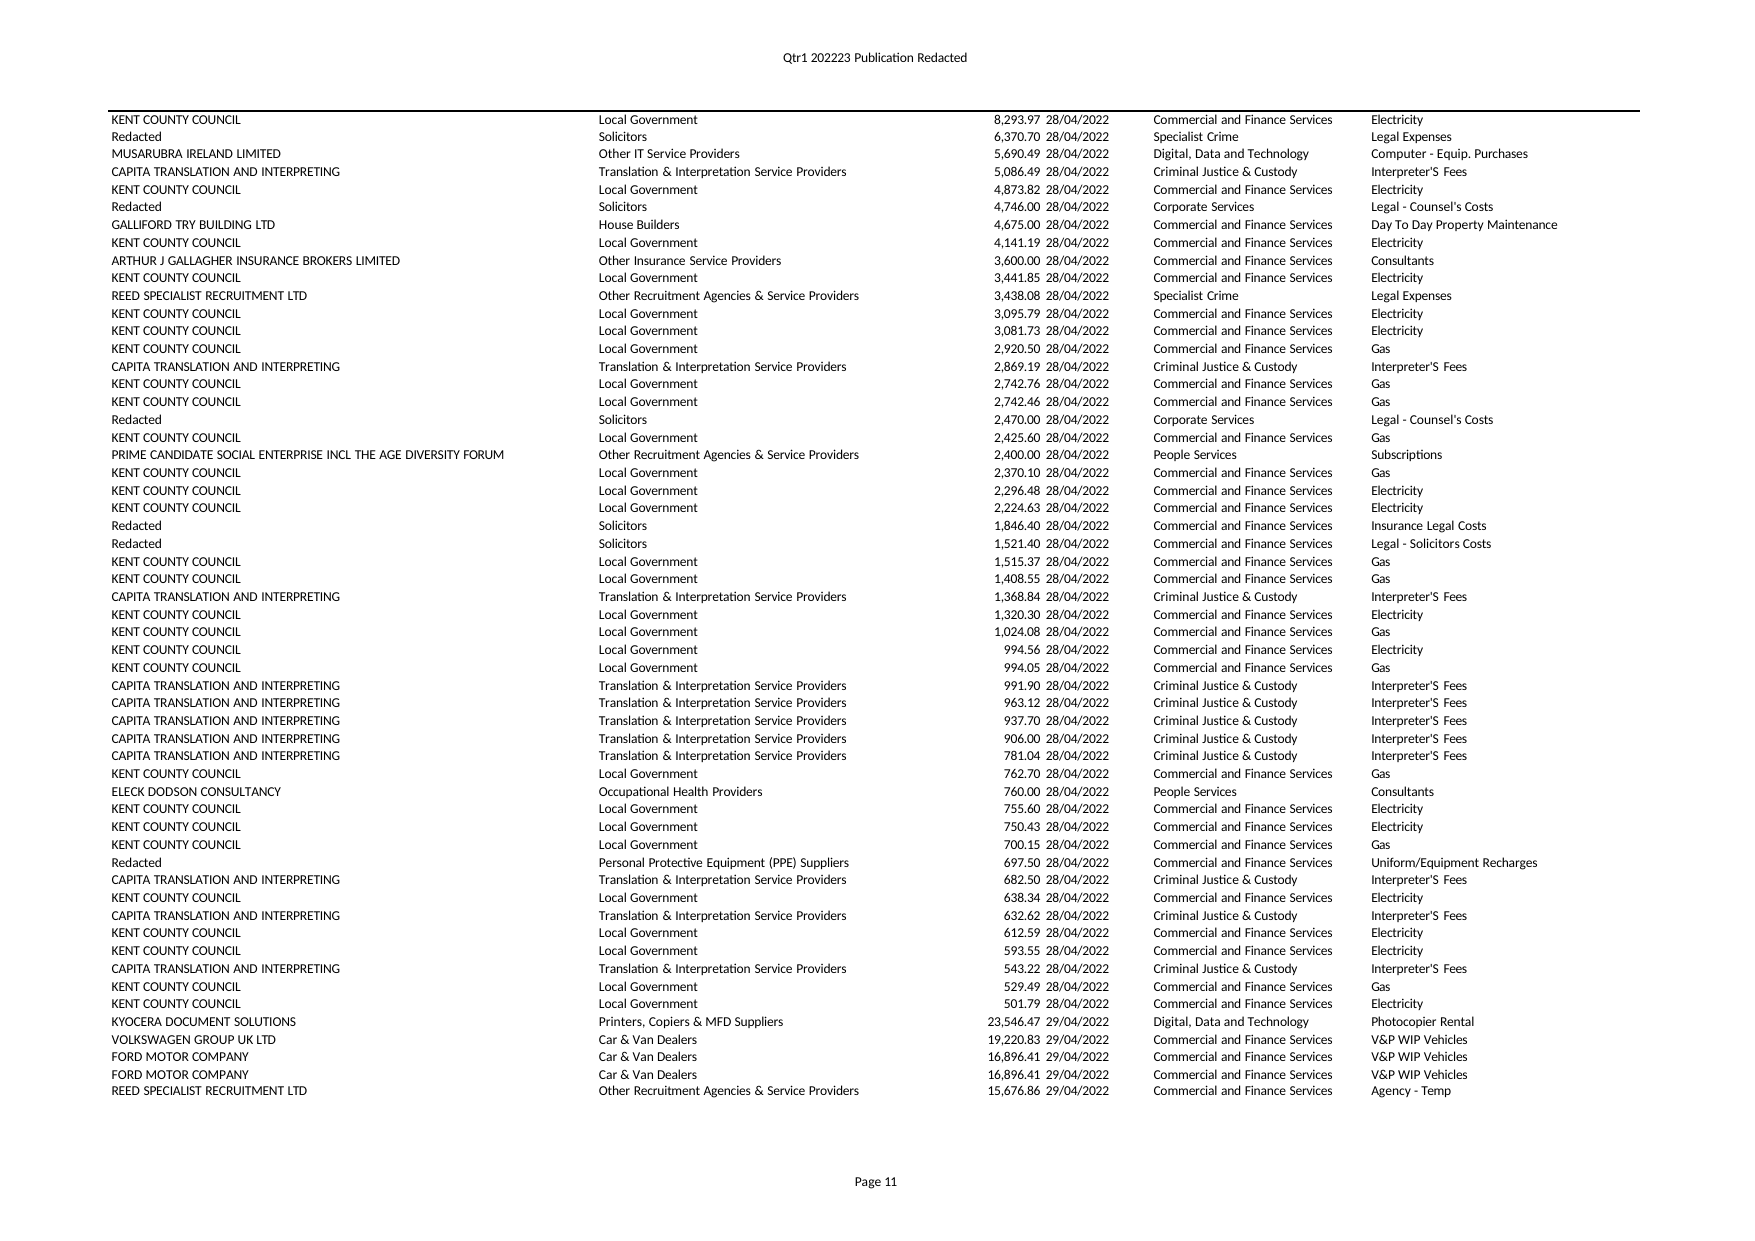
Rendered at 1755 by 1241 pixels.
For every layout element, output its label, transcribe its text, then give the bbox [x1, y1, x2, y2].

table_cell 28/04/2022 [1043, 571, 1150, 589]
table_cell 28/04/2022 [1043, 164, 1150, 182]
table_cell 2,400.00 [960, 447, 1042, 465]
table_cell Commercial and Finance Services [1150, 766, 1368, 784]
table_cell Other Insurance Service Providers [596, 253, 960, 270]
table_cell Electricity [1368, 323, 1640, 341]
table_cell 28/04/2022 [1043, 394, 1150, 412]
table_cell 529.49 [960, 979, 1042, 996]
table_cell Electricity [1368, 112, 1640, 128]
table_cell 1,846.40 [960, 518, 1042, 536]
table_cell Gas [1368, 660, 1640, 677]
table_cell Translation & Interpretation Service Providers [596, 731, 960, 748]
table_cell Interpreter'S Fees [1368, 713, 1640, 731]
table_cell 2,742.76 [960, 376, 1042, 394]
table_cell 1,515.37 [960, 554, 1042, 571]
table_cell Gas [1368, 571, 1640, 589]
table_cell Criminal Justice & Custody [1150, 748, 1368, 766]
table_cell Commercial and Finance Services [1150, 1085, 1368, 1100]
table_cell Criminal Justice & Custody [1150, 713, 1368, 731]
table_cell Photocopier Rental [1368, 1014, 1640, 1032]
table_cell 781.04 [960, 748, 1042, 766]
table_cell Gas [1368, 979, 1640, 996]
table_cell 28/04/2022 [1043, 146, 1150, 164]
table_cell Gas [1368, 837, 1640, 854]
table_cell Solicitors [596, 199, 960, 217]
table_cell Interpreter'S Fees [1368, 678, 1640, 695]
table_cell Criminal Justice & Custody [1150, 589, 1368, 607]
table_cell 28/04/2022 [1043, 270, 1150, 288]
table_cell 28/04/2022 [1043, 465, 1150, 483]
table_cell Translation & Interpretation Service Providers [596, 908, 960, 925]
table_cell Commercial and Finance Services [1150, 607, 1368, 624]
table_cell Interpreter'S Fees [1368, 359, 1640, 376]
table_cell Other IT Service Providers [596, 146, 960, 164]
table_cell Commercial and Finance Services [1150, 430, 1368, 447]
table_cell Interpreter'S Fees [1368, 589, 1640, 607]
table_cell Local Government [596, 925, 960, 943]
table_cell 28/04/2022 [1043, 766, 1150, 784]
table_cell 29/04/2022 [1043, 1049, 1150, 1067]
table_cell KENT COUNTY COUNCIL [108, 571, 596, 589]
table_cell KENT COUNTY COUNCIL [108, 801, 596, 819]
table_cell 28/04/2022 [1043, 872, 1150, 890]
table_cell Insurance Legal Costs [1368, 518, 1640, 536]
table_cell Electricity [1368, 801, 1640, 819]
table_cell 750.43 [960, 819, 1042, 837]
table_cell KENT COUNTY COUNCIL [108, 925, 596, 943]
table_cell 682.50 [960, 872, 1042, 890]
table_cell Printers, Copiers & MFD Suppliers [596, 1014, 960, 1032]
table_cell Local Government [596, 483, 960, 500]
table_cell 5,690.49 [960, 146, 1042, 164]
table_cell Solicitors [596, 412, 960, 429]
table_cell Translation & Interpretation Service Providers [596, 359, 960, 376]
table_cell Interpreter'S Fees [1368, 908, 1640, 925]
table_cell Gas [1368, 376, 1640, 394]
table_cell CAPITA TRANSLATION AND INTERPRETING [108, 678, 596, 695]
table_cell Car & Van Dealers [596, 1032, 960, 1049]
table_cell 3,095.79 [960, 306, 1042, 323]
table_cell 3,081.73 [960, 323, 1042, 341]
table_cell 28/04/2022 [1043, 837, 1150, 854]
table_cell 28/04/2022 [1043, 341, 1150, 359]
table_cell Local Government [596, 624, 960, 642]
table_cell KENT COUNTY COUNCIL [108, 890, 596, 908]
table_cell Local Government [596, 801, 960, 819]
table_cell House Builders [596, 217, 960, 235]
table_cell Electricity [1368, 483, 1640, 500]
table_cell Local Government [596, 837, 960, 854]
table_cell KENT COUNTY COUNCIL [108, 270, 596, 288]
table_cell Commercial and Finance Services [1150, 925, 1368, 943]
table_cell Local Government [596, 394, 960, 412]
table_cell Electricity [1368, 306, 1640, 323]
table_cell 638.34 [960, 890, 1042, 908]
table_cell Electricity [1368, 182, 1640, 199]
table_cell 543.22 [960, 961, 1042, 978]
table_cell KENT COUNTY COUNCIL [108, 642, 596, 660]
table_cell KENT COUNTY COUNCIL [108, 766, 596, 784]
table_cell 3,438.08 [960, 288, 1042, 306]
table_cell KENT COUNTY COUNCIL [108, 660, 596, 677]
table_cell 4,873.82 [960, 182, 1042, 199]
table_cell Criminal Justice & Custody [1150, 164, 1368, 182]
table_cell 28/04/2022 [1043, 819, 1150, 837]
table_cell FORD MOTOR COMPANY [108, 1049, 596, 1067]
table_cell Local Government [596, 642, 960, 660]
table_cell 28/04/2022 [1043, 412, 1150, 429]
table_cell REED SPECIALIST RECRUITMENT LTD [108, 288, 596, 306]
table_cell 28/04/2022 [1043, 642, 1150, 660]
table_cell 28/04/2022 [1043, 855, 1150, 872]
table_cell 2,742.46 [960, 394, 1042, 412]
table_cell 3,441.85 [960, 270, 1042, 288]
table_cell Gas [1368, 465, 1640, 483]
table_cell Gas [1368, 430, 1640, 447]
table_cell 28/04/2022 [1043, 182, 1150, 199]
table_cell V&P WIP Vehicles [1368, 1032, 1640, 1049]
table_cell Criminal Justice & Custody [1150, 872, 1368, 890]
table_cell CAPITA TRANSLATION AND INTERPRETING [108, 695, 596, 713]
table_cell 2,470.00 [960, 412, 1042, 429]
table_cell VOLKSWAGEN GROUP UK LTD [108, 1032, 596, 1049]
table_cell Local Government [596, 996, 960, 1014]
table_cell 28/04/2022 [1043, 288, 1150, 306]
table_cell Commercial and Finance Services [1150, 182, 1368, 199]
table_cell Local Government [596, 323, 960, 341]
table_cell Criminal Justice & Custody [1150, 961, 1368, 978]
table_cell CAPITA TRANSLATION AND INTERPRETING [108, 713, 596, 731]
table_cell Other Recruitment Agencies & Service Providers [596, 447, 960, 465]
table_cell Commercial and Finance Services [1150, 801, 1368, 819]
table_cell Redacted [108, 129, 596, 146]
table_cell Gas [1368, 554, 1640, 571]
table_cell 28/04/2022 [1043, 199, 1150, 217]
table_cell KENT COUNTY COUNCIL [108, 483, 596, 500]
table_cell 28/04/2022 [1043, 518, 1150, 536]
table_cell Commercial and Finance Services [1150, 217, 1368, 235]
table_cell Gas [1368, 394, 1640, 412]
table_cell Commercial and Finance Services [1150, 819, 1368, 837]
table_cell Commercial and Finance Services [1150, 306, 1368, 323]
table_cell 23,546.47 [960, 1014, 1042, 1032]
table_cell People Services [1150, 447, 1368, 465]
table_cell Electricity [1368, 890, 1640, 908]
table_cell Local Government [596, 465, 960, 483]
table_cell 994.05 [960, 660, 1042, 677]
table_cell 2,370.10 [960, 465, 1042, 483]
table_cell Local Government [596, 341, 960, 359]
table_cell KENT COUNTY COUNCIL [108, 394, 596, 412]
table_cell KENT COUNTY COUNCIL [108, 837, 596, 854]
table_cell Gas [1368, 766, 1640, 784]
table_cell KENT COUNTY COUNCIL [108, 624, 596, 642]
table_cell Criminal Justice & Custody [1150, 695, 1368, 713]
table_cell Commercial and Finance Services [1150, 1032, 1368, 1049]
table_cell 28/04/2022 [1043, 607, 1150, 624]
table_cell 1,408.55 [960, 571, 1042, 589]
table_cell 29/04/2022 [1043, 1085, 1150, 1100]
table_cell Electricity [1368, 642, 1640, 660]
table_cell Digital, Data and Technology [1150, 146, 1368, 164]
table_cell 963.12 [960, 695, 1042, 713]
table_cell Solicitors [596, 536, 960, 553]
table_cell Electricity [1368, 500, 1640, 518]
table_cell Commercial and Finance Services [1150, 323, 1368, 341]
table_cell Electricity [1368, 925, 1640, 943]
table_cell 28/04/2022 [1043, 713, 1150, 731]
table_cell KENT COUNTY COUNCIL [108, 607, 596, 624]
table_cell Commercial and Finance Services [1150, 660, 1368, 677]
table_cell Commercial and Finance Services [1150, 270, 1368, 288]
table_cell Consultants [1368, 784, 1640, 801]
table_cell 16,896.41 [960, 1067, 1042, 1085]
table_cell 28/04/2022 [1043, 996, 1150, 1014]
table_cell 501.79 [960, 996, 1042, 1014]
table_cell Electricity [1368, 943, 1640, 961]
table_cell 28/04/2022 [1043, 235, 1150, 252]
table_cell People Services [1150, 784, 1368, 801]
table_cell Car & Van Dealers [596, 1067, 960, 1085]
table_cell Personal Protective Equipment (PPE) Suppliers [596, 855, 960, 872]
table_cell Local Government [596, 500, 960, 518]
table_cell CAPITA TRANSLATION AND INTERPRETING [108, 908, 596, 925]
table_cell Commercial and Finance Services [1150, 1067, 1368, 1085]
table_cell V&P WIP Vehicles [1368, 1049, 1640, 1067]
table_cell Commercial and Finance Services [1150, 837, 1368, 854]
table_cell Agency - Temp [1368, 1085, 1640, 1100]
table_cell 15,676.86 [960, 1085, 1042, 1100]
table_cell KENT COUNTY COUNCIL [108, 465, 596, 483]
table_cell KENT COUNTY COUNCIL [108, 819, 596, 837]
table_cell Interpreter'S Fees [1368, 961, 1640, 978]
table_cell KENT COUNTY COUNCIL [108, 943, 596, 961]
table_cell Subscriptions [1368, 447, 1640, 465]
table_cell Local Government [596, 554, 960, 571]
table_cell Criminal Justice & Custody [1150, 359, 1368, 376]
table_cell CAPITA TRANSLATION AND INTERPRETING [108, 872, 596, 890]
table_cell Local Government [596, 819, 960, 837]
table_cell Other Recruitment Agencies & Service Providers [596, 288, 960, 306]
table_cell Legal - Counsel's Costs [1368, 199, 1640, 217]
table_cell 28/04/2022 [1043, 961, 1150, 978]
table_cell CAPITA TRANSLATION AND INTERPRETING [108, 748, 596, 766]
table_cell 2,920.50 [960, 341, 1042, 359]
table_cell KENT COUNTY COUNCIL [108, 341, 596, 359]
table_cell Interpreter'S Fees [1368, 731, 1640, 748]
table_cell Local Government [596, 607, 960, 624]
table_cell 29/04/2022 [1043, 1014, 1150, 1032]
table_cell Commercial and Finance Services [1150, 554, 1368, 571]
table_cell Commercial and Finance Services [1150, 376, 1368, 394]
table_cell Criminal Justice & Custody [1150, 731, 1368, 748]
table_cell Translation & Interpretation Service Providers [596, 713, 960, 731]
table_cell Legal - Solicitors Costs [1368, 536, 1640, 553]
table_cell Electricity [1368, 607, 1640, 624]
table_cell Translation & Interpretation Service Providers [596, 695, 960, 713]
table_cell Criminal Justice & Custody [1150, 678, 1368, 695]
table_cell Commercial and Finance Services [1150, 341, 1368, 359]
table_cell Electricity [1368, 270, 1640, 288]
table_cell Commercial and Finance Services [1150, 112, 1368, 128]
table_cell KENT COUNTY COUNCIL [108, 500, 596, 518]
table_cell Gas [1368, 341, 1640, 359]
table_cell 28/04/2022 [1043, 624, 1150, 642]
table_cell KENT COUNTY COUNCIL [108, 112, 596, 128]
table_cell Commercial and Finance Services [1150, 253, 1368, 270]
table_cell MUSARUBRA IRELAND LIMITED [108, 146, 596, 164]
table_cell 2,224.63 [960, 500, 1042, 518]
table_cell Local Government [596, 766, 960, 784]
table_cell 4,746.00 [960, 199, 1042, 217]
table_cell 28/04/2022 [1043, 447, 1150, 465]
table_cell 994.56 [960, 642, 1042, 660]
table_cell Redacted [108, 518, 596, 536]
table_cell Occupational Health Providers [596, 784, 960, 801]
table_cell 697.50 [960, 855, 1042, 872]
table_cell Gas [1368, 624, 1640, 642]
table_cell ARTHUR J GALLAGHER INSURANCE BROKERS LIMITED [108, 253, 596, 270]
table_cell Legal Expenses [1368, 288, 1640, 306]
table_cell 28/04/2022 [1043, 217, 1150, 235]
table_cell 28/04/2022 [1043, 695, 1150, 713]
table_cell 612.59 [960, 925, 1042, 943]
table_cell Interpreter'S Fees [1368, 695, 1640, 713]
table_cell Translation & Interpretation Service Providers [596, 872, 960, 890]
table_cell 28/04/2022 [1043, 536, 1150, 553]
table_cell Redacted [108, 536, 596, 553]
table_cell Commercial and Finance Services [1150, 518, 1368, 536]
table_cell Translation & Interpretation Service Providers [596, 589, 960, 607]
table_cell KENT COUNTY COUNCIL [108, 554, 596, 571]
table_cell Commercial and Finance Services [1150, 465, 1368, 483]
table_cell KENT COUNTY COUNCIL [108, 306, 596, 323]
table_cell Electricity [1368, 235, 1640, 252]
table_cell 28/04/2022 [1043, 908, 1150, 925]
table_cell KENT COUNTY COUNCIL [108, 182, 596, 199]
table_cell KENT COUNTY COUNCIL [108, 430, 596, 447]
table_cell 28/04/2022 [1043, 784, 1150, 801]
table_cell 1,024.08 [960, 624, 1042, 642]
table_cell 2,869.19 [960, 359, 1042, 376]
table_cell V&P WIP Vehicles [1368, 1067, 1640, 1085]
table_cell Local Government [596, 660, 960, 677]
table_cell Interpreter'S Fees [1368, 748, 1640, 766]
table_cell 991.90 [960, 678, 1042, 695]
table_cell Solicitors [596, 129, 960, 146]
table_cell Corporate Services [1150, 412, 1368, 429]
table_cell Commercial and Finance Services [1150, 1049, 1368, 1067]
table_cell 632.62 [960, 908, 1042, 925]
table_cell 28/04/2022 [1043, 253, 1150, 270]
table_cell 28/04/2022 [1043, 129, 1150, 146]
table_cell Local Government [596, 430, 960, 447]
table_cell 1,368.84 [960, 589, 1042, 607]
table_cell 4,675.00 [960, 217, 1042, 235]
table_cell Commercial and Finance Services [1150, 943, 1368, 961]
table_cell 760.00 [960, 784, 1042, 801]
table_cell Commercial and Finance Services [1150, 500, 1368, 518]
table_cell Solicitors [596, 518, 960, 536]
table_cell Commercial and Finance Services [1150, 855, 1368, 872]
table_cell Local Government [596, 182, 960, 199]
table_cell Translation & Interpretation Service Providers [596, 748, 960, 766]
table_cell Redacted [108, 412, 596, 429]
table_cell Local Government [596, 979, 960, 996]
table_cell Corporate Services [1150, 199, 1368, 217]
table_cell Commercial and Finance Services [1150, 979, 1368, 996]
table_cell 19,220.83 [960, 1032, 1042, 1049]
table_cell 5,086.49 [960, 164, 1042, 182]
table_cell Criminal Justice & Custody [1150, 908, 1368, 925]
table_cell 28/04/2022 [1043, 943, 1150, 961]
table_cell 755.60 [960, 801, 1042, 819]
table_cell 3,600.00 [960, 253, 1042, 270]
table_cell Interpreter'S Fees [1368, 164, 1640, 182]
table_cell GALLIFORD TRY BUILDING LTD [108, 217, 596, 235]
table_cell 28/04/2022 [1043, 306, 1150, 323]
table_cell Specialist Crime [1150, 288, 1368, 306]
table_cell Legal Expenses [1368, 129, 1640, 146]
table_cell Computer - Equip. Purchases [1368, 146, 1640, 164]
table_cell Specialist Crime [1150, 129, 1368, 146]
table_cell 1,521.40 [960, 536, 1042, 553]
table_cell Commercial and Finance Services [1150, 890, 1368, 908]
table_cell Translation & Interpretation Service Providers [596, 961, 960, 978]
table_cell 937.70 [960, 713, 1042, 731]
table_cell FORD MOTOR COMPANY [108, 1067, 596, 1085]
table_cell Interpreter'S Fees [1368, 872, 1640, 890]
table_cell Car & Van Dealers [596, 1049, 960, 1067]
table_cell CAPITA TRANSLATION AND INTERPRETING [108, 589, 596, 607]
table_cell Local Government [596, 571, 960, 589]
table_cell 29/04/2022 [1043, 1032, 1150, 1049]
table_cell 28/04/2022 [1043, 430, 1150, 447]
table_cell Redacted [108, 199, 596, 217]
table_cell 593.55 [960, 943, 1042, 961]
table_cell KENT COUNTY COUNCIL [108, 376, 596, 394]
table_cell KENT COUNTY COUNCIL [108, 323, 596, 341]
table_cell Other Recruitment Agencies & Service Providers [596, 1085, 960, 1100]
table_cell 28/04/2022 [1043, 554, 1150, 571]
table_cell 28/04/2022 [1043, 678, 1150, 695]
table_cell 2,425.60 [960, 430, 1042, 447]
table_cell Digital, Data and Technology [1150, 1014, 1368, 1032]
table_cell 28/04/2022 [1043, 748, 1150, 766]
table_cell Consultants [1368, 253, 1640, 270]
table_cell 28/04/2022 [1043, 376, 1150, 394]
table_cell KENT COUNTY COUNCIL [108, 996, 596, 1014]
table_cell Commercial and Finance Services [1150, 624, 1368, 642]
table_cell 4,141.19 [960, 235, 1042, 252]
table_cell 29/04/2022 [1043, 1067, 1150, 1085]
table_cell 28/04/2022 [1043, 112, 1150, 128]
table_cell Translation & Interpretation Service Providers [596, 164, 960, 182]
table_cell Commercial and Finance Services [1150, 996, 1368, 1014]
table_cell ELECK DODSON CONSULTANCY [108, 784, 596, 801]
table_cell CAPITA TRANSLATION AND INTERPRETING [108, 731, 596, 748]
table_cell CAPITA TRANSLATION AND INTERPRETING [108, 359, 596, 376]
table_cell 28/04/2022 [1043, 731, 1150, 748]
table_cell Commercial and Finance Services [1150, 483, 1368, 500]
table_cell Local Government [596, 235, 960, 252]
table_cell 28/04/2022 [1043, 500, 1150, 518]
table_cell KYOCERA DOCUMENT SOLUTIONS [108, 1014, 596, 1032]
table_cell Local Government [596, 306, 960, 323]
table_cell Translation & Interpretation Service Providers [596, 678, 960, 695]
table_cell Electricity [1368, 996, 1640, 1014]
table_cell CAPITA TRANSLATION AND INTERPRETING [108, 961, 596, 978]
table_cell Legal - Counsel's Costs [1368, 412, 1640, 429]
table_cell Day To Day Property Maintenance [1368, 217, 1640, 235]
table_cell Commercial and Finance Services [1150, 536, 1368, 553]
table_cell Local Government [596, 376, 960, 394]
table_cell 6,370.70 [960, 129, 1042, 146]
table_cell KENT COUNTY COUNCIL [108, 235, 596, 252]
table_cell 1,320.30 [960, 607, 1042, 624]
table_cell Local Government [596, 890, 960, 908]
table_cell Uniform/Equipment Recharges [1368, 855, 1640, 872]
table_cell Commercial and Finance Services [1150, 642, 1368, 660]
table_cell 28/04/2022 [1043, 979, 1150, 996]
table_cell 28/04/2022 [1043, 323, 1150, 341]
table_cell Commercial and Finance Services [1150, 571, 1368, 589]
table_cell 2,296.48 [960, 483, 1042, 500]
table_cell Redacted [108, 855, 596, 872]
table_cell Electricity [1368, 819, 1640, 837]
table_cell 28/04/2022 [1043, 589, 1150, 607]
table_cell 906.00 [960, 731, 1042, 748]
table_cell Local Government [596, 112, 960, 128]
table_cell CAPITA TRANSLATION AND INTERPRETING [108, 164, 596, 182]
table_cell 28/04/2022 [1043, 660, 1150, 677]
table_cell 16,896.41 [960, 1049, 1042, 1067]
table_cell Local Government [596, 270, 960, 288]
table_cell KENT COUNTY COUNCIL [108, 979, 596, 996]
table_cell 28/04/2022 [1043, 359, 1150, 376]
table_cell REED SPECIALIST RECRUITMENT LTD [108, 1085, 596, 1100]
table_cell 28/04/2022 [1043, 801, 1150, 819]
table_cell 28/04/2022 [1043, 925, 1150, 943]
table_cell 8,293.97 [960, 112, 1042, 128]
table_cell Local Government [596, 943, 960, 961]
table_cell 28/04/2022 [1043, 890, 1150, 908]
table_cell 28/04/2022 [1043, 483, 1150, 500]
table_cell PRIME CANDIDATE SOCIAL ENTERPRISE INCL THE AGE DIVERSITY FORUM [108, 447, 596, 465]
table_cell 762.70 [960, 766, 1042, 784]
table_cell Commercial and Finance Services [1150, 394, 1368, 412]
table_cell 700.15 [960, 837, 1042, 854]
table_cell Commercial and Finance Services [1150, 235, 1368, 252]
